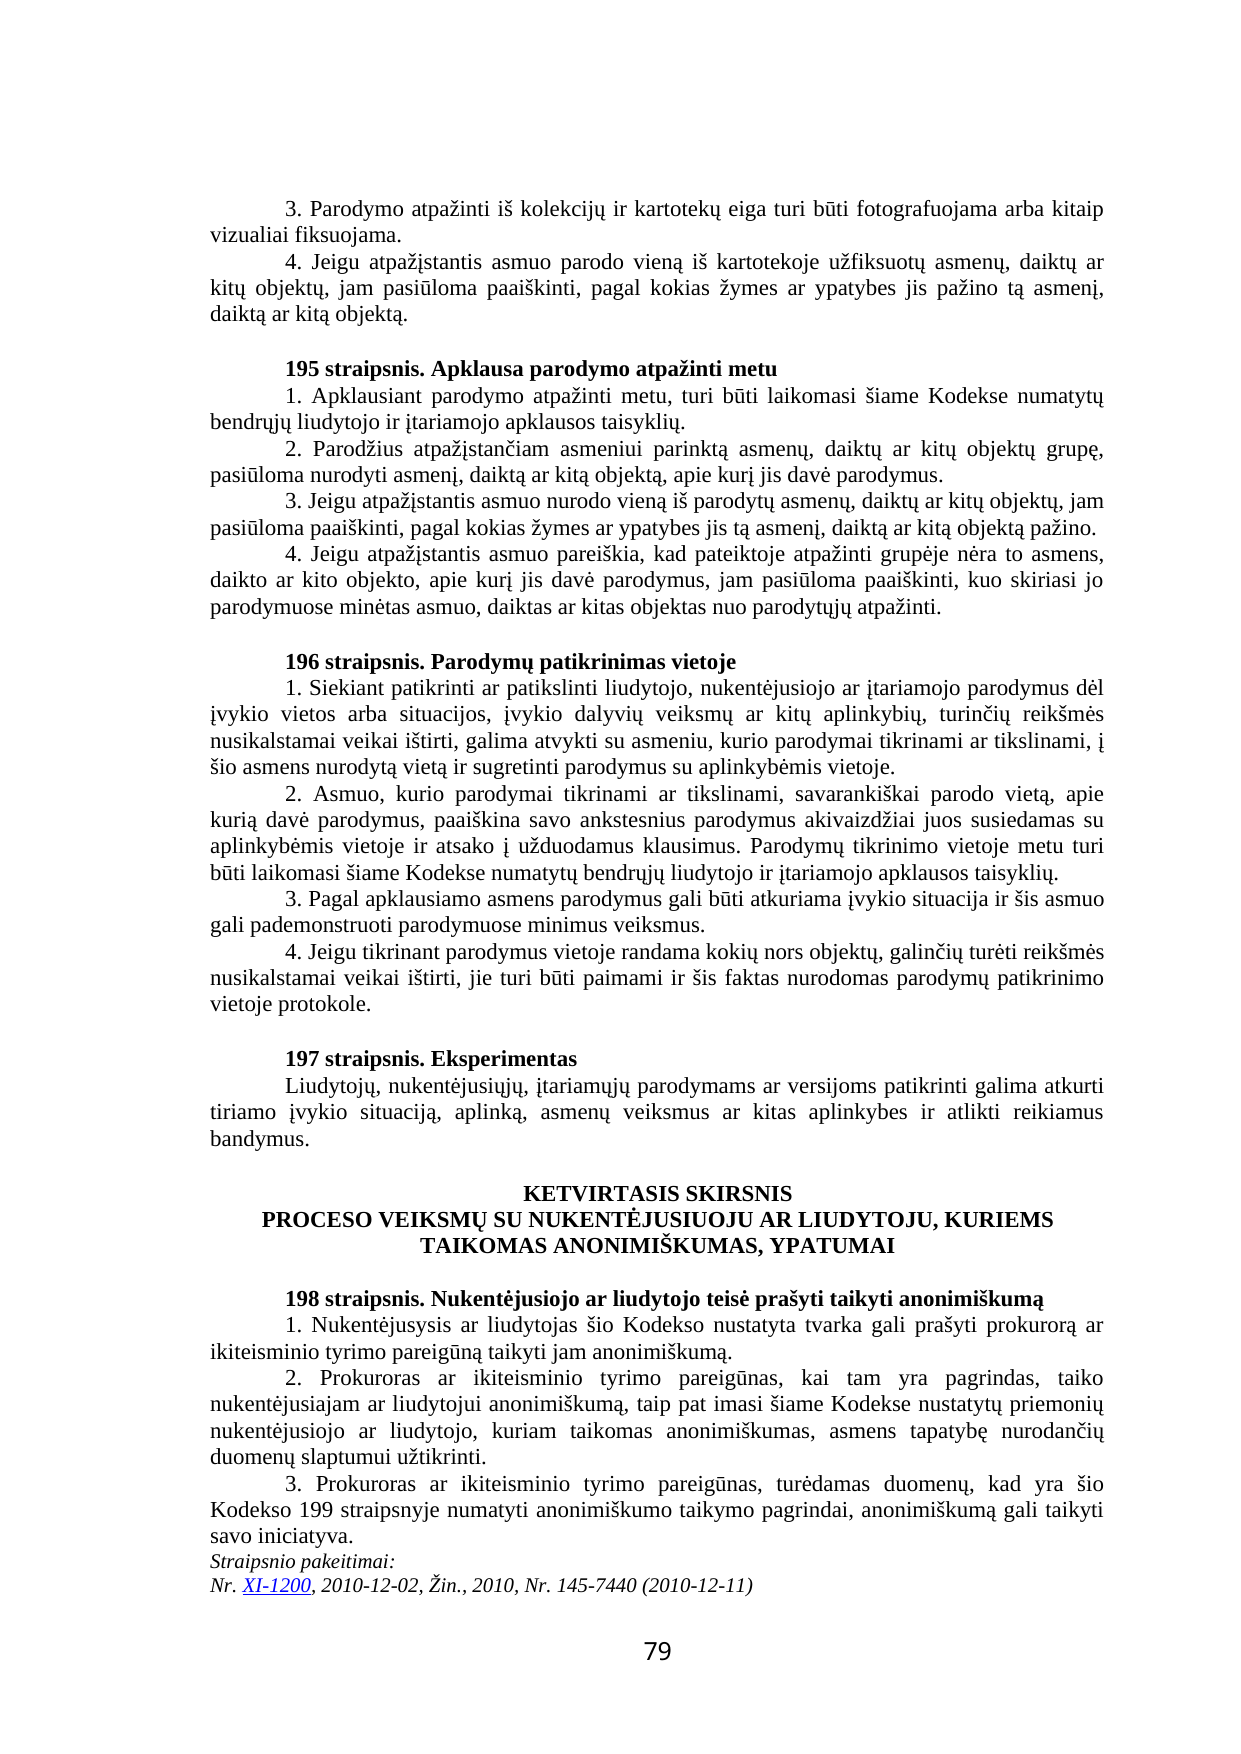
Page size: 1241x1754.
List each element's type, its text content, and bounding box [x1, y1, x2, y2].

text 3. Jeigu atpažįstantis asmuo nurodo vieną iš parodytų asmenų, daiktų ar kitų objektų, jam pasiūloma paaiškinti, pagal kokias žymes ar ypatybes jis tą asmenį, daiktą ar kitą objektą pažino. [210, 487, 1106, 540]
text 198 straipsnis. Nukentėjusiojo ar liudytojo teisė prašyti taikyti anonimiškumą [285, 1285, 1106, 1311]
text Nr. XI-1200, 2010-12-02, Žin., 2010, Nr. 145-7440 (2010-12-11) [210, 1573, 1106, 1597]
text 4. Jeigu atpažįstantis asmuo pareiškia, kad pateiktoje atpažinti grupėje nėra to asmens, daikto ar kito objekto, apie kurį jis davė parodymus, jam pasiūloma paaiškinti, kuo skiriasi jo parodymuose minėtas asmuo, daiktas ar kitas objektas nuo parodytųjų atpažinti. [210, 540, 1106, 619]
text Liudytojų, nukentėjusiųjų, įtariamųjų parodymams ar versijoms patikrinti galima atkurti tiriamo įvykio situaciją, aplinką, asmenų veiksmus ar kitas aplinkybes ir atlikti reikiamus bandymus. [210, 1072, 1106, 1151]
text 4. Jeigu atpažįstantis asmuo parodo vieną iš kartotekoje užfiksuotų asmenų, daiktų ar kitų objektų, jam pasiūloma paaiškinti, pagal kokias žymes ar ypatybes jis pažino tą asmenį, daiktą ar kitą objektą. [210, 248, 1106, 327]
text 3. Parodymo atpažinti iš kolekcijų ir kartotekų eiga turi būti fotografuojama arba kitaip vizualiai fiksuojama. [210, 195, 1106, 248]
text Proceso veiksmų su nukentėjusiuoju ar liudytoju, kuriems taikomas anonimiškumas, ypatumai [210, 1206, 1106, 1259]
text KETVIRTASIS SKIRSNIS [210, 1180, 1106, 1206]
text 4. Jeigu tikrinant parodymus vietoje randama kokių nors objektų, galinčių turėti reikšmės nusikalstamai veikai ištirti, jie turi būti paimami ir šis faktas nurodomas parodymų patikrinimo vietoje protokole. [210, 938, 1106, 1017]
text 1. Nukentėjusysis ar liudytojas šio Kodekso nustatyta tvarka gali prašyti prokurorą ar ikiteisminio tyrimo pareigūną taikyti jam anonimiškumą. [210, 1311, 1106, 1364]
text 3. Prokuroras ar ikiteisminio tyrimo pareigūnas, turėdamas duomenų, kad yra šio Kodekso 199 straipsnyje numatyti anonimiškumo taikymo pagrindai, anonimiškumą gali taikyti savo iniciatyva. [210, 1469, 1106, 1549]
text 197 straipsnis. Eksperimentas [210, 1046, 1106, 1072]
text 2. Parodžius atpažįstančiam asmeniui parinktą asmenų, daiktų ar kitų objektų grupę, pasiūloma nurodyti asmenį, daiktą ar kitą objektą, apie kurį jis davė parodymus. [210, 434, 1106, 487]
text 2. Prokuroras ar ikiteisminio tyrimo pareigūnas, kai tam yra pagrindas, taiko nukentėjusiajam ar liudytojui anonimiškumą, taip pat imasi šiame Kodekse nustatytų priemonių nukentėjusiojo ar liudytojo, kuriam taikomas anonimiškumas, asmens tapatybę nurodančių duomenų slaptumui užtikrinti. [210, 1364, 1106, 1469]
text 2. Asmuo, kurio parodymai tikrinami ar tikslinami, savarankiškai parodo vietą, apie kurią davė parodymus, paaiškina savo ankstesnius parodymus akivaizdžiai juos susiedamas su aplinkybėmis vietoje ir atsako į užduodamus klausimus. Parodymų tikrinimo vietoje metu turi būti laikomasi šiame Kodekse numatytų bendrųjų liudytojo ir įtariamojo apklausos taisyklių. [210, 779, 1106, 885]
text 195 straipsnis. Apklausa parodymo atpažinti metu [210, 356, 1106, 382]
text 3. Pagal apklausiamo asmens parodymus gali būti atkuriama įvykio situacija ir šis asmuo gali pademonstruoti parodymuose minimus veiksmus. [210, 885, 1106, 938]
text 1. Apklausiant parodymo atpažinti metu, turi būti laikomasi šiame Kodekse numatytų bendrųjų liudytojo ir įtariamojo apklausos taisyklių. [210, 382, 1106, 434]
text Straipsnio pakeitimai: [210, 1549, 1106, 1573]
text 196 straipsnis. Parodymų patikrinimas vietoje [210, 648, 1106, 674]
text 1. Siekiant patikrinti ar patikslinti liudytojo, nukentėjusiojo ar įtariamojo parodymus dėl įvykio vietos arba situacijos, įvykio dalyvių veiksmų ar kitų aplinkybių, turinčių reikšmės nusikalstamai veikai ištirti, galima atvykti su asmeniu, kurio parodymai tikrinami ar tikslinami, į šio asmens nurodytą vietą ir sugretinti parodymus su aplinkybėmis vietoje. [210, 674, 1106, 779]
